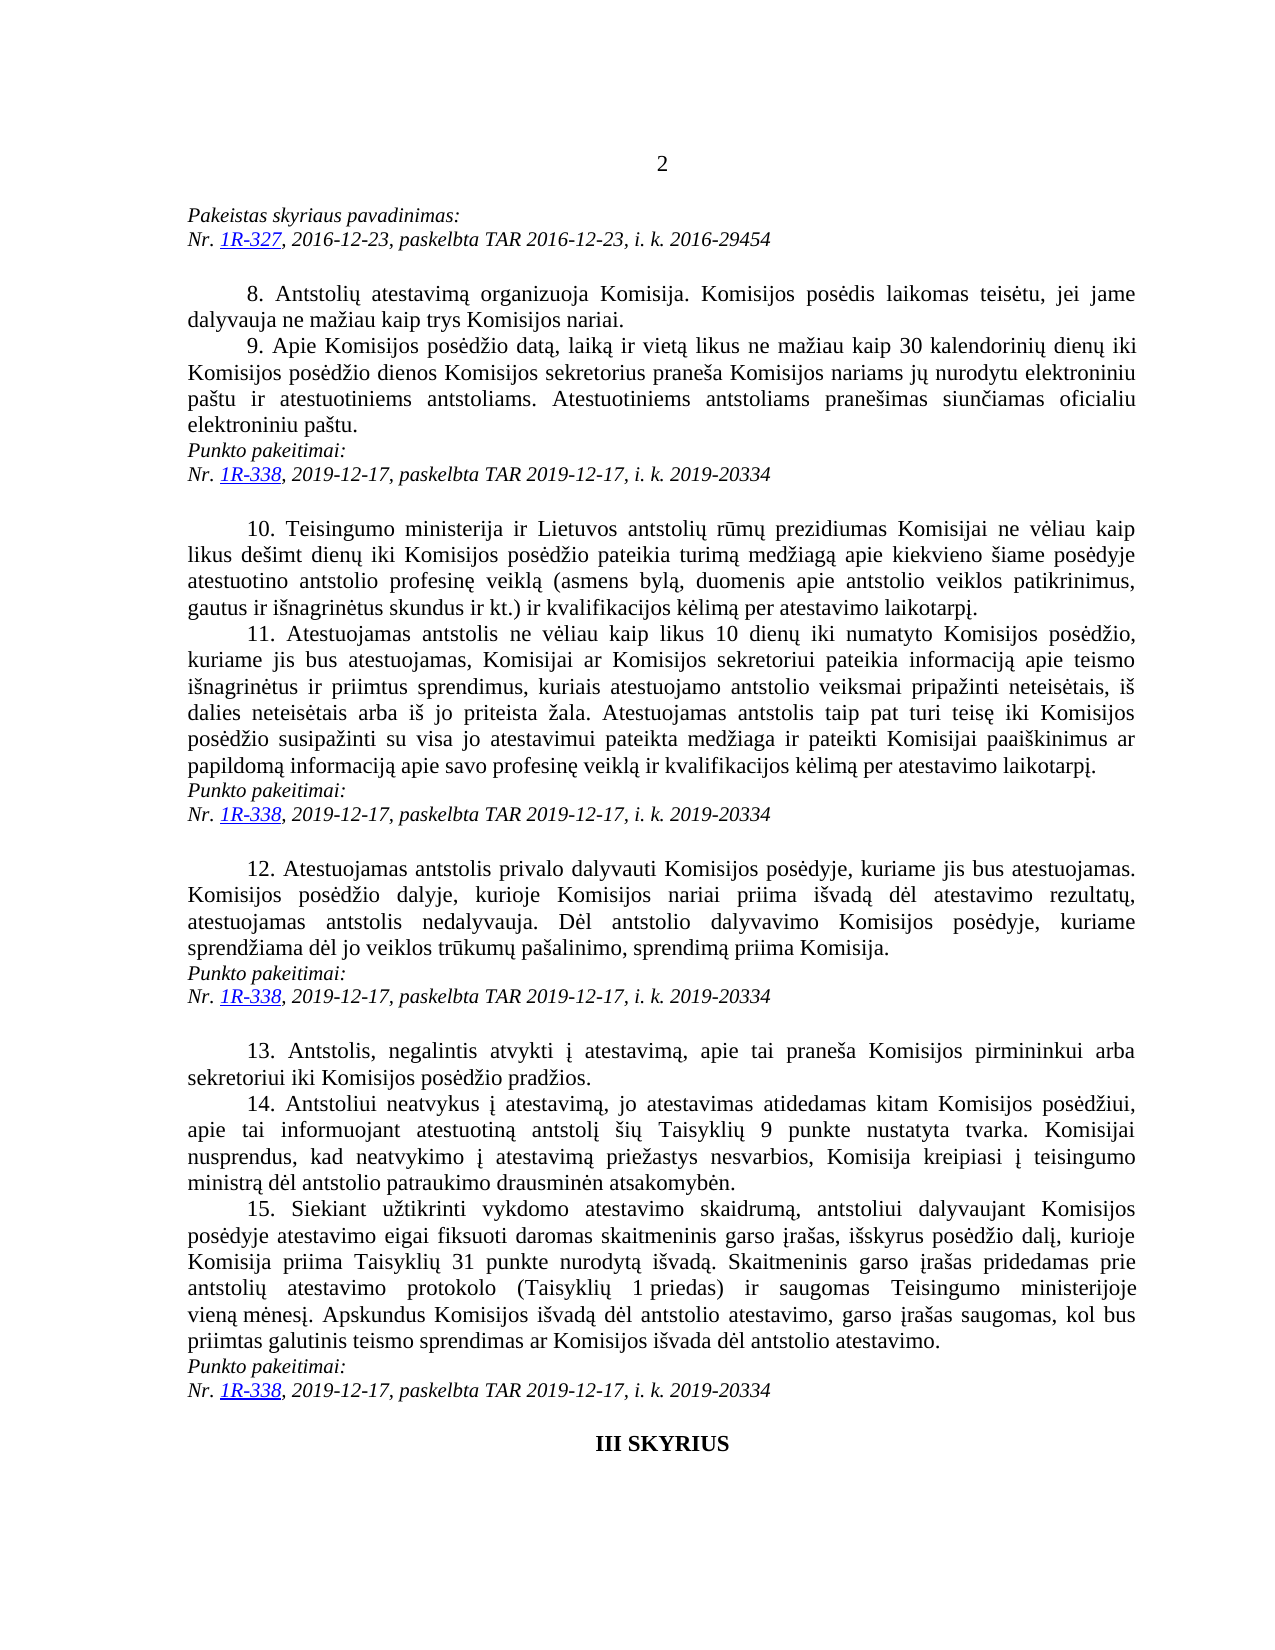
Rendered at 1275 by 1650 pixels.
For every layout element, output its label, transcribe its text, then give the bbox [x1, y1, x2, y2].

text Nr. 1R-338, 2019-12-17, paskelbta TAR 2019-12-17, i. k. 2019-20334 [187, 1378, 1137, 1402]
text 15. Siekiant užtikrinti vykdomo atestavimo skaidrumą, antstoliui dalyvaujant Komisijos posėdyje atestavimo eigai fiksuoti daromas skaitmeninis garso įrašas, išskyrus posėdžio dalį, kurioje Komisija priima Taisyklių 31 punkte nurodytą išvadą. Skaitmeninis garso įrašas pridedamas prie antstolių atestavimo protokolo (Taisyklių 1 priedas) ir saugomas Teisingumo ministerijoje vieną mėnesį. Apskundus Komisijos išvadą dėl antstolio atestavimo, garso įrašas saugomas, kol bus priimtas galutinis teismo sprendimas ar Komisijos išvada dėl antstolio atestavimo. [187, 1195, 1137, 1353]
text Nr. 1R-338, 2019-12-17, paskelbta TAR 2019-12-17, i. k. 2019-20334 [187, 984, 1137, 1008]
text 9. Apie Komisijos posėdžio datą, laiką ir vietą likus ne mažiau kaip 30 kalendorinių dienų iki Komisijos posėdžio dienos Komisijos sekretorius praneša Komisijos nariams jų nurodytu elektroniniu paštu ir atestuotiniems antstoliams. Atestuotiniems antstoliams pranešimas siunčiamas oficialiu elektroniniu paštu. [187, 332, 1137, 438]
text Nr. 1R-327, 2016-12-23, paskelbta TAR 2016-12-23, i. k. 2016-29454 [187, 227, 1137, 251]
text 12. Atestuojamas antstolis privalo dalyvauti Komisijos posėdyje, kuriame jis bus atestuojamas. Komisijos posėdžio dalyje, kurioje Komisijos nariai priima išvadą dėl atestavimo rezultatų, atestuojamas antstolis nedalyvauja. Dėl antstolio dalyvavimo Komisijos posėdyje, kuriame sprendžiama dėl jo veiklos trūkumų pašalinimo, sprendimą priima Komisija. [187, 855, 1137, 960]
text Pakeistas skyriaus pavadinimas: [187, 203, 1137, 227]
text Nr. 1R-338, 2019-12-17, paskelbta TAR 2019-12-17, i. k. 2019-20334 [187, 462, 1137, 486]
text 14. Antstoliui neatvykus į atestavimą, jo atestavimas atidedamas kitam Komisijos posėdžiui, apie tai informuojant atestuotiną antstolį šių Taisyklių 9 punkte nustatyta tvarka. Komisijai nusprendus, kad neatvykimo į atestavimą priežastys nesvarbios, Komisija kreipiasi į teisingumo ministrą dėl antstolio patraukimo drausminėn atsakomybėn. [187, 1090, 1137, 1195]
text Punkto pakeitimai: [187, 1353, 1137, 1378]
text III SKYRIUS [187, 1430, 1137, 1457]
text 8. Antstolių atestavimą organizuoja Komisija. Komisijos posėdis laikomas teisėtu, jei jame dalyvauja ne mažiau kaip trys Komisijos nariai. [187, 279, 1137, 332]
text Punkto pakeitimai: [187, 438, 1137, 462]
text Punkto pakeitimai: [187, 960, 1137, 984]
text 10. Teisingumo ministerija ir Lietuvos antstolių rūmų prezidiumas Komisijai ne vėliau kaip likus dešimt dienų iki Komisijos posėdžio pateikia turimą medžiagą apie kiekvieno šiame posėdyje atestuotino antstolio profesinę veiklą (asmens bylą, duomenis apie antstolio veiklos patikrinimus, gautus ir išnagrinėtus skundus ir kt.) ir kvalifikacijos kėlimą per atestavimo laikotarpį. [187, 514, 1137, 620]
text 11. Atestuojamas antstolis ne vėliau kaip likus 10 dienų iki numatyto Komisijos posėdžio, kuriame jis bus atestuojamas, Komisijai ar Komisijos sekretoriui pateikia informaciją apie teismo išnagrinėtus ir priimtus sprendimus, kuriais atestuojamo antstolio veiksmai pripažinti neteisėtais, iš dalies neteisėtais arba iš jo priteista žala. Atestuojamas antstolis taip pat turi teisę iki Komisijos posėdžio susipažinti su visa jo atestavimui pateikta medžiaga ir pateikti Komisijai paaiškinimus ar papildomą informaciją apie savo profesinę veiklą ir kvalifikacijos kėlimą per atestavimo laikotarpį. [187, 620, 1137, 778]
text 13. Antstolis, negalintis atvykti į atestavimą, apie tai praneša Komisijos pirmininkui arba sekretoriui iki Komisijos posėdžio pradžios. [187, 1037, 1137, 1090]
text Nr. 1R-338, 2019-12-17, paskelbta TAR 2019-12-17, i. k. 2019-20334 [187, 802, 1137, 826]
text Punkto pakeitimai: [187, 778, 1137, 802]
